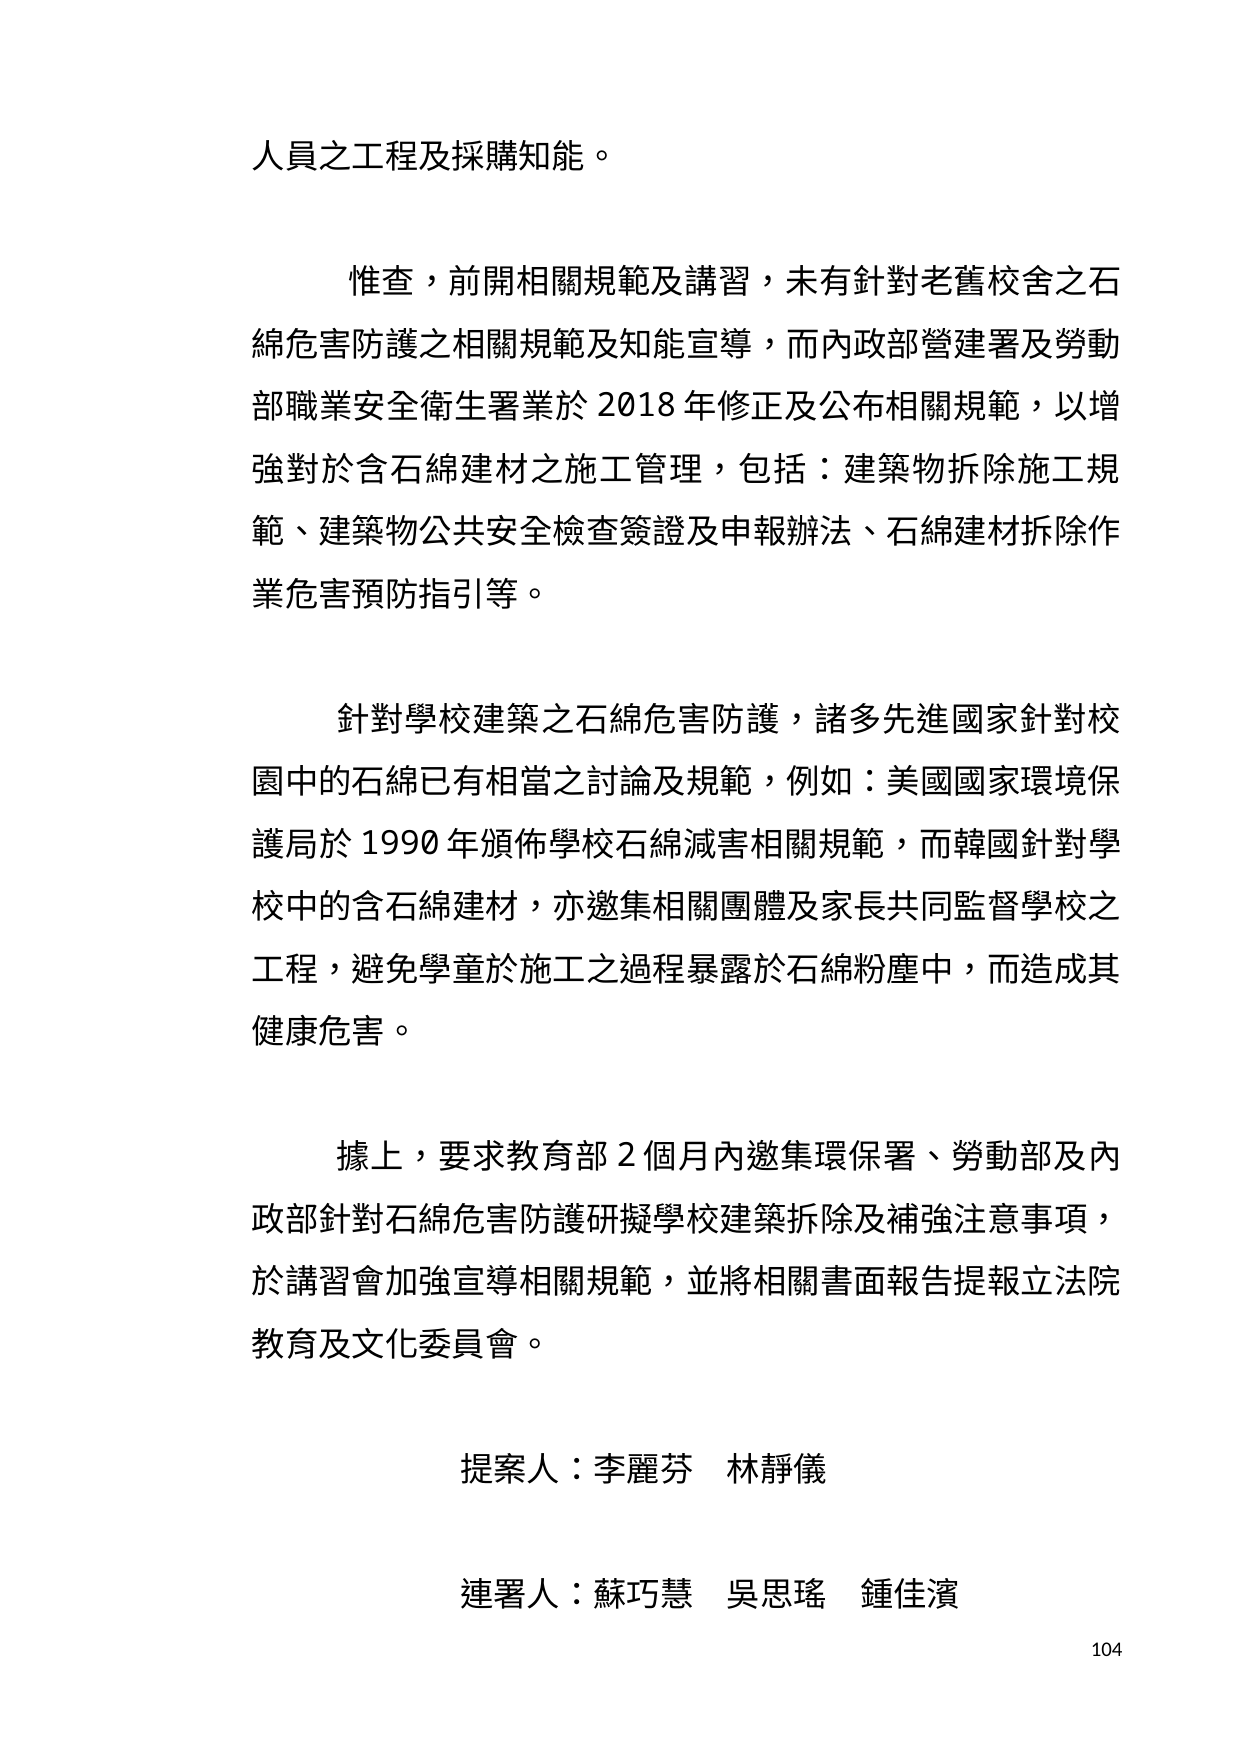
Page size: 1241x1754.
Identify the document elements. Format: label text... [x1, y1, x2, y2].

text 據上，要求教育部2個月內邀集環保署、勞動部及內政部針對石綿危害防護研擬學校建築拆除及補強注意事項，於講習會加強宣導相關規範，並將相關書面報告提報立法院教育及文化委員會。 [185, 1112, 1122, 1362]
text 針對學校建築之石綿危害防護，諸多先進國家針對校園中的石綿已有相當之討論及規範，例如：美國國家環境保護局於1990年頒佈學校石綿減害相關規範，而韓國針對學校中的含石綿建材，亦邀集相關團體及家長共同監督學校之工程，避免學童於施工之過程暴露於石綿粉塵中，而造成其健康危害。 [185, 675, 1122, 1050]
text 人員之工程及採購知能。 [185, 112, 1122, 175]
text 惟查，前開相關規範及講習，未有針對老舊校舍之石綿危害防護之相關規範及知能宣導，而內政部營建署及勞動部職業安全衛生署業於2018年修正及公布相關規範，以增強對於含石綿建材之施工管理，包括：建築物拆除施工規範、建築物公共安全檢查簽證及申報辦法、石綿建材拆除作業危害預防指引等。 [185, 237, 1122, 612]
text 提案人：李麗芬 林靜儀 [460, 1425, 1122, 1487]
text 連署人：蘇巧慧 吳思瑤 鍾佳濱 [460, 1550, 1122, 1612]
